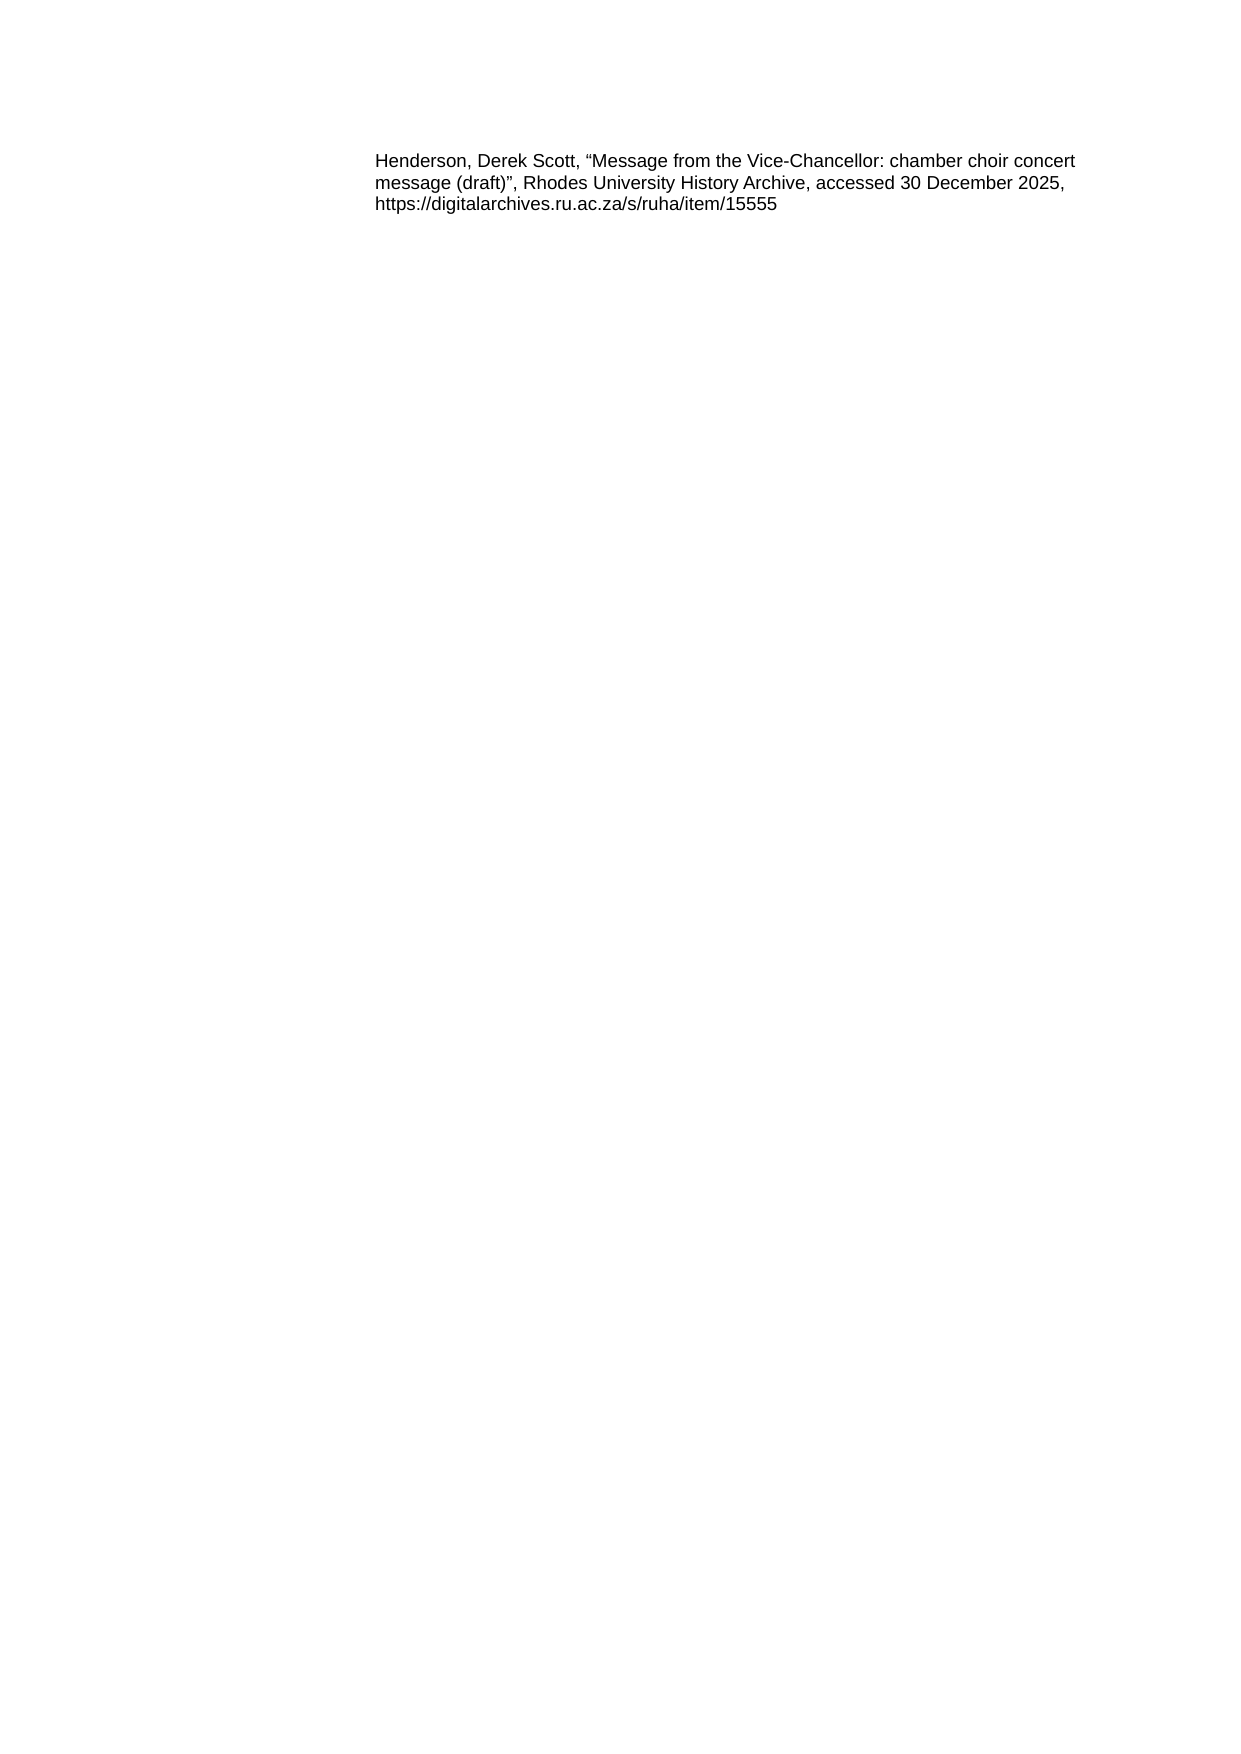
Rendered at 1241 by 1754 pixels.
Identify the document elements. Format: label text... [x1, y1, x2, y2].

text Henderson, Derek Scott, “Message from the Vice-Chancellor: chamber choir concert message (draft)”, Rhodes University History Archive, accessed 30 December 2025, https://digitalarchives.ru.ac.za/s/ruha/item/15555 [375, 150, 1090, 215]
